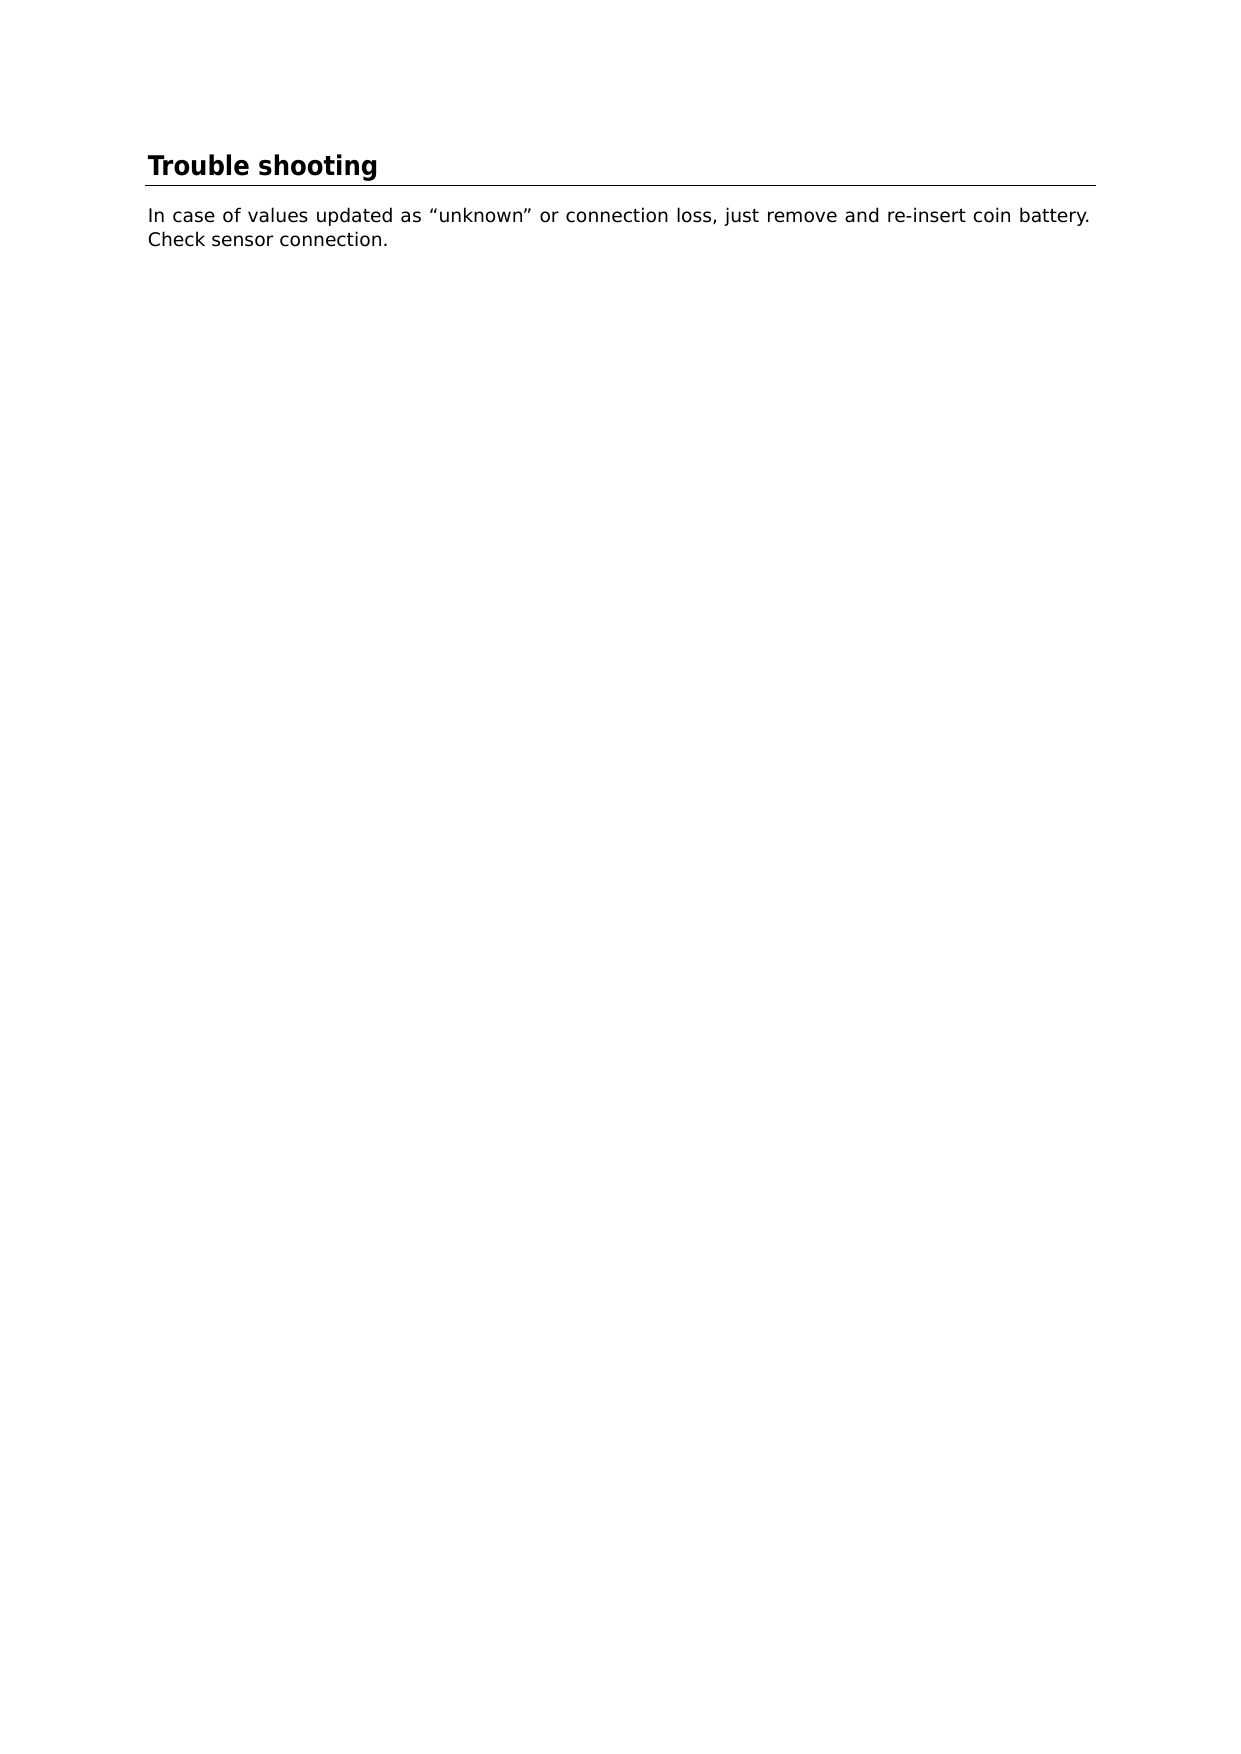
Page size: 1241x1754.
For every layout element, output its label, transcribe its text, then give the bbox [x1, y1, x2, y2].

subtitle Trouble shooting [145, 148, 1096, 185]
text In case of values updated as “unknown” or connection loss, just remove and re-insert coin battery. Check sensor connection. [148, 206, 1093, 251]
